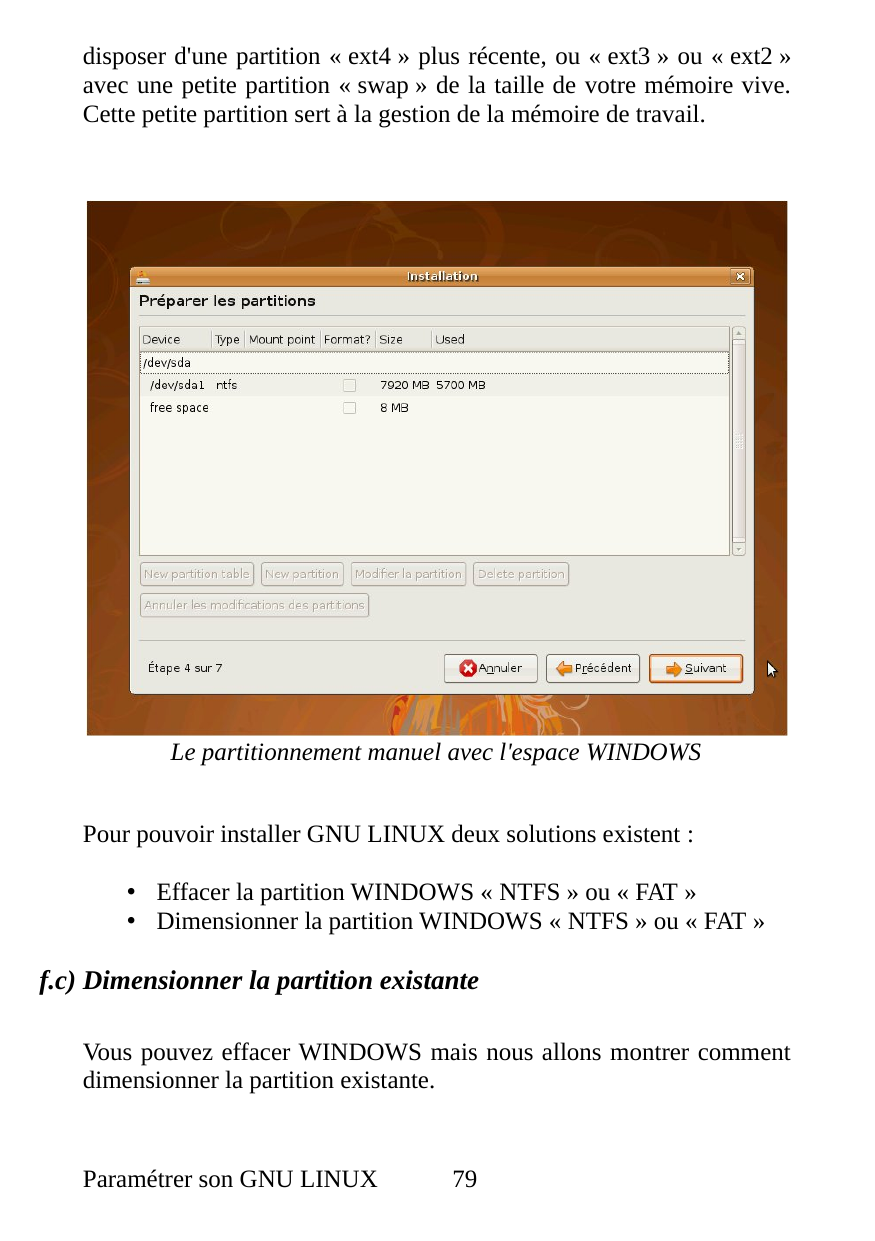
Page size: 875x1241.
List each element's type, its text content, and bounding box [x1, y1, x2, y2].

picture [86, 200, 788, 736]
subtitle Dimensionner la partition existante [83, 964, 791, 996]
list Effacer la partition WINDOWS « NTFS » ou « FAT » [127, 877, 791, 906]
text Pour pouvoir installer GNU LINUX deux solutions existent : [83, 819, 791, 848]
text Le partitionnement manuel avec l'espace WINDOWS [83, 736, 791, 765]
text disposer d'une partition « ext4 » plus récente, ou « ext3 » ou « ext2 » avec une petite partition « swap » de la taille de votre mémoire vive. Cette petite partition sert à la gestion de la mémoire de travail. [83, 41, 791, 128]
text Vous pouvez effacer WINDOWS mais nous allons montrer comment dimensionner la partition existante. [83, 1037, 791, 1094]
list Dimensionner la partition WINDOWS « NTFS » ou « FAT » [127, 906, 791, 935]
